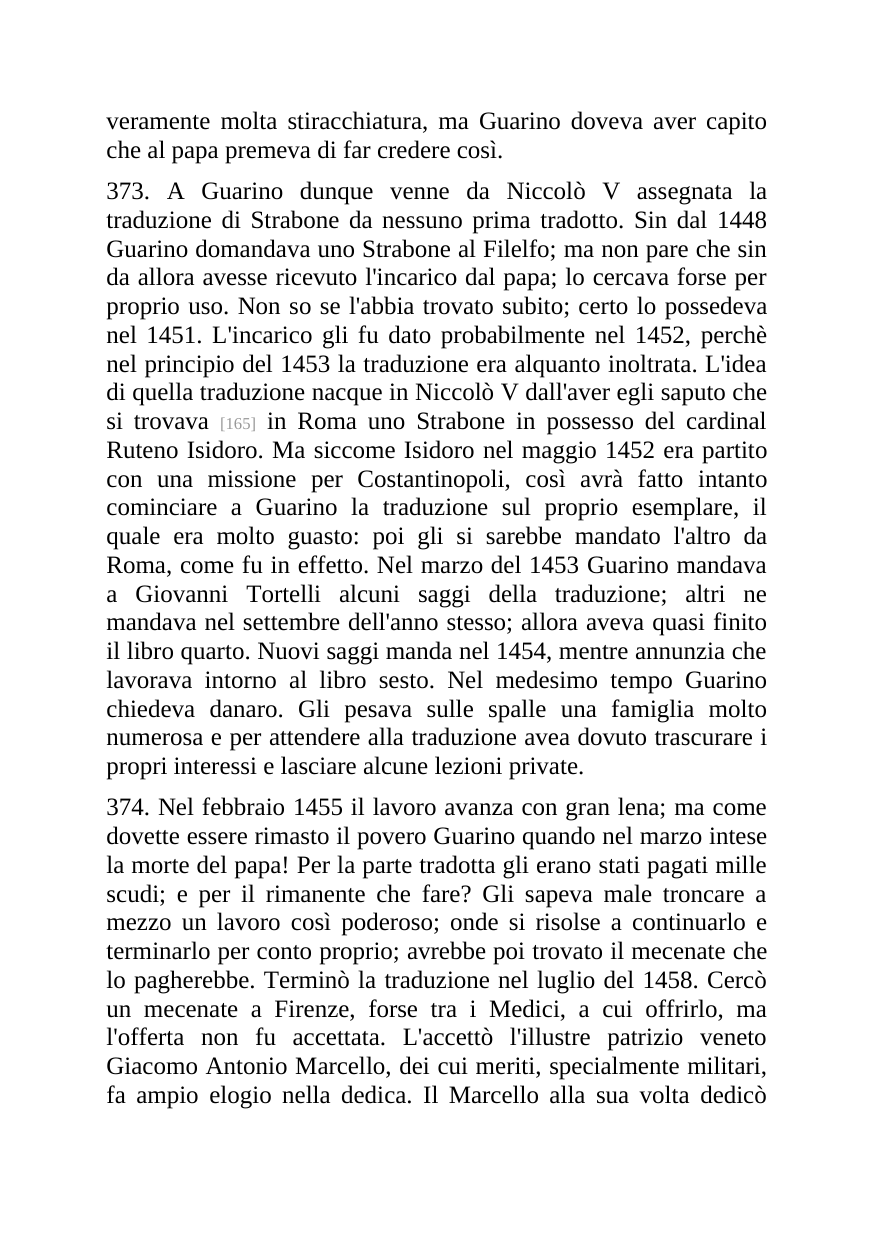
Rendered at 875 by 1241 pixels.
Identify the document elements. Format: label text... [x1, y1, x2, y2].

text 373. A Guarino dunque venne da Niccolò V assegnata la traduzione di Strabone da nessuno prima tradotto. Sin dal 1448 Guarino domandava uno Strabone al Filelfo; ma non pare che sin da allora avesse ricevuto l'incarico dal papa; lo cercava forse per proprio uso. Non so se l'abbia trovato subito; certo lo possedeva nel 1451. L'incarico gli fu dato probabilmente nel 1452, perchè nel principio del 1453 la traduzione era alquanto inoltrata. L'idea di quella traduzione nacque in Niccolò V dall'aver egli saputo che si trovava [165] in Roma uno Strabone in possesso del cardinal Ruteno Isidoro. Ma siccome Isidoro nel maggio 1452 era partito con una missione per Costantinopoli, così avrà fatto intanto cominciare a Guarino la traduzione sul proprio esemplare, il quale era molto guasto: poi gli si sarebbe mandato l'altro da Roma, come fu in effetto. Nel marzo del 1453 Guarino mandava a Giovanni Tortelli alcuni saggi della traduzione; altri ne mandava nel settembre dell'anno stesso; allora aveva quasi finito il libro quarto. Nuovi saggi manda nel 1454, mentre annunzia che lavorava intorno al libro sesto. Nel medesimo tempo Guarino chiedeva danaro. Gli pesava sulle spalle una famiglia molto numerosa e per attendere alla traduzione avea dovuto trascurare i propri interessi e lasciare alcune lezioni private. [106, 176, 768, 780]
text veramente molta stiracchiatura, ma Guarino doveva aver capito che al papa premeva di far credere così. [106, 106, 768, 164]
text 374. Nel febbraio 1455 il lavoro avanza con gran lena; ma come dovette essere rimasto il povero Guarino quando nel marzo intese la morte del papa! Per la parte tradotta gli erano stati pagati mille scudi; e per il rimanente che fare? Gli sapeva male troncare a mezzo un lavoro così poderoso; onde si risolse a continuarlo e terminarlo per conto proprio; avrebbe poi trovato il mecenate che lo pagherebbe. Terminò la traduzione nel luglio del 1458. Cercò un mecenate a Firenze, forse tra i Medici, a cui offrirlo, ma l'offerta non fu accettata. L'accettò l'illustre patrizio veneto Giacomo Antonio Marcello, dei cui meriti, specialmente militari, fa ampio elogio nella dedica. Il Marcello alla sua volta dedicò [106, 792, 768, 1109]
